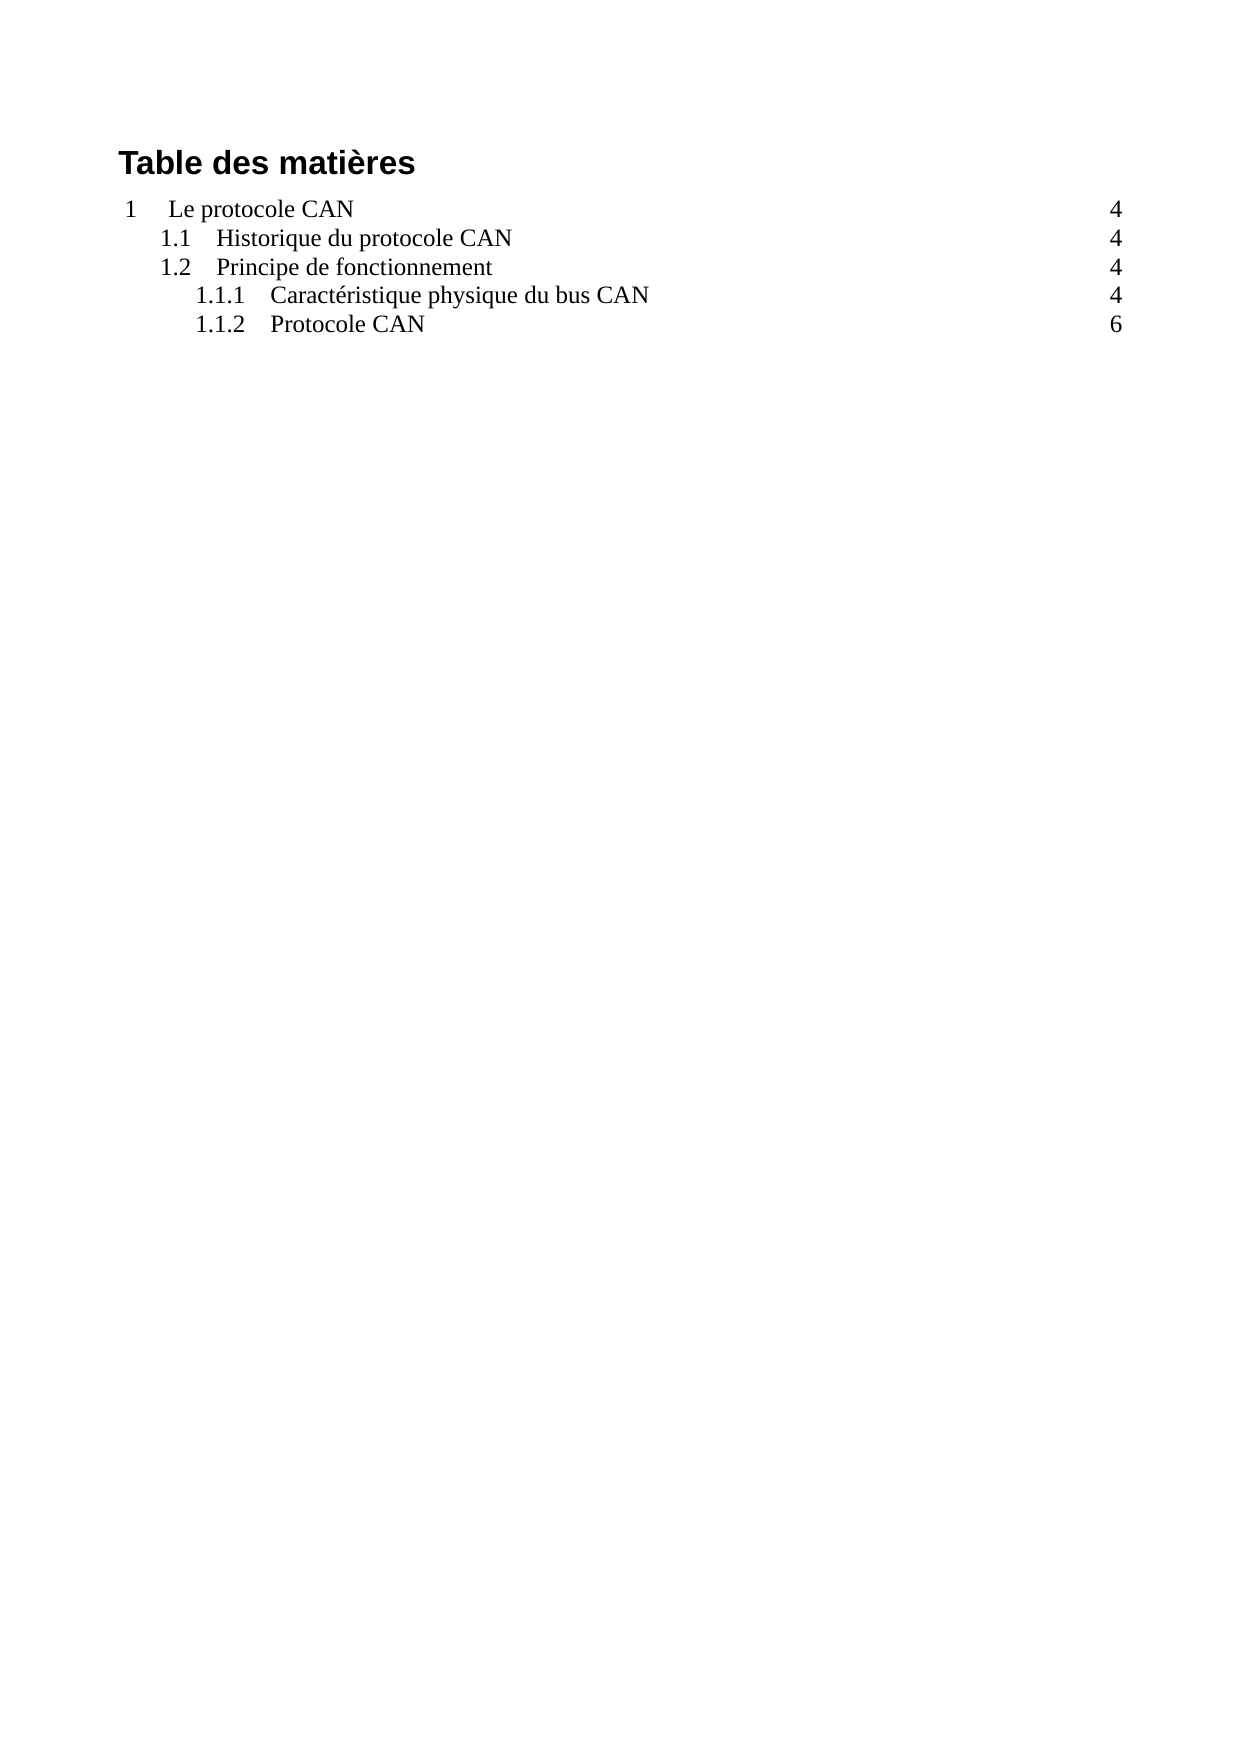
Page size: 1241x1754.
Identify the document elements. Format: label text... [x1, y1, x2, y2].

text 1.2 Principe de fonctionnement 4 [148, 252, 1122, 280]
text 1.1 Historique du protocole CAN 4 [148, 223, 1122, 252]
text 1.1.1 Caractéristique physique du bus CAN 4 [177, 280, 1122, 309]
text 1.1.2 Protocole CAN 6 [177, 309, 1122, 338]
subtitle Table des matières [118, 143, 1122, 182]
text 1 Le protocole CAN 4 [118, 194, 1122, 223]
